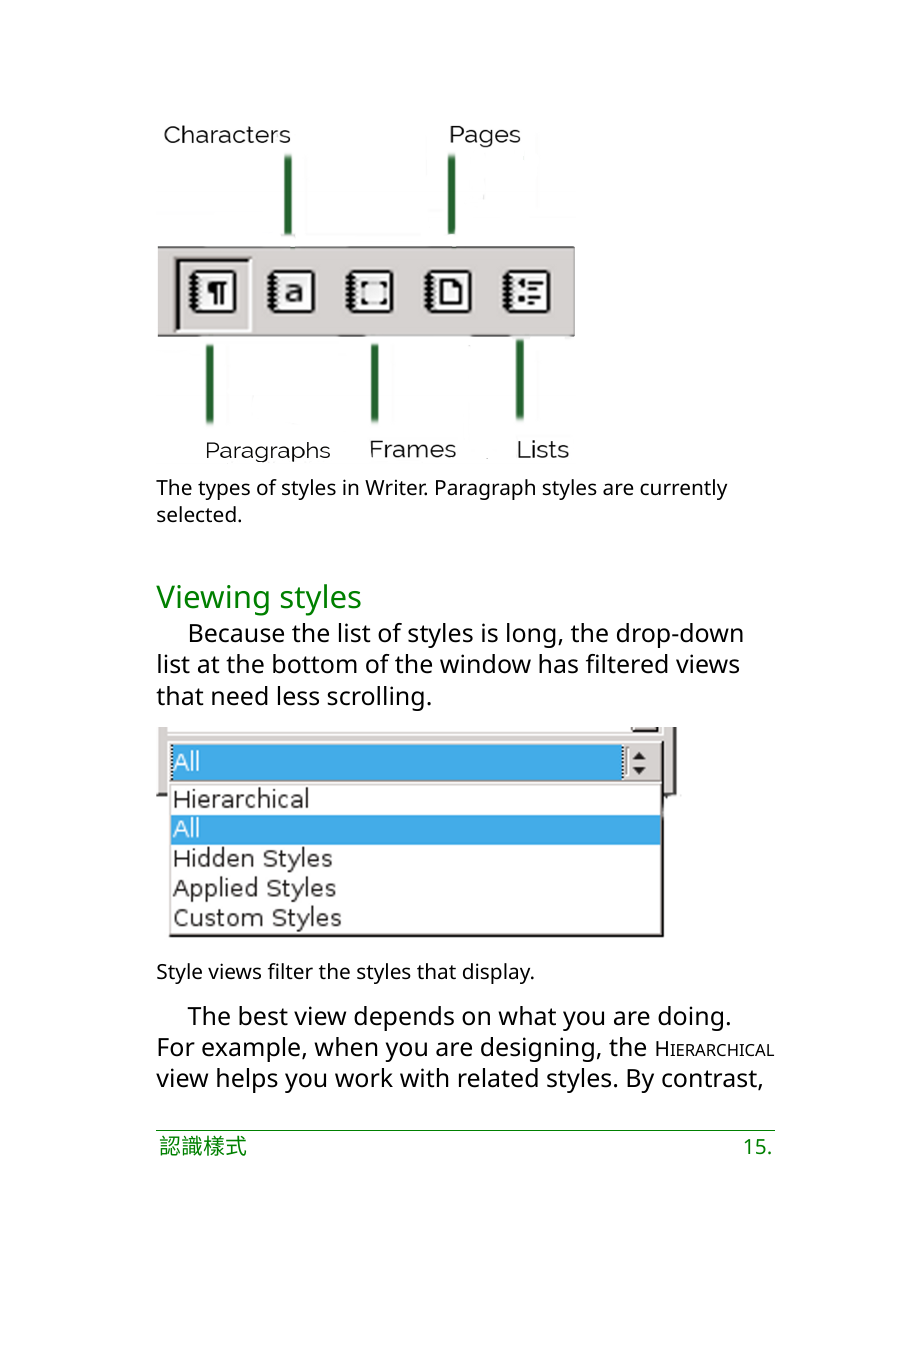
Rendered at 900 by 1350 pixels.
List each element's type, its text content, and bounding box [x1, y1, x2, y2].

picture [156, 125, 577, 464]
text The best view depends on what you are doing. For example, when you are designing, the Hierarchical view helps you work with related styles. By contrast, [156, 1000, 775, 1094]
table_header [682, 727, 775, 947]
picture [156, 727, 682, 948]
text Because the list of styles is long, the drop-down list at the bottom of the window has filtered views that need less scrolling. [156, 618, 775, 711]
table_header [156, 125, 775, 466]
subtitle Viewing styles [156, 575, 775, 618]
table_cell Style views filter the styles that display. [156, 950, 775, 984]
table_cell The types of styles in Writer. Paragraph styles are currently selected. [156, 466, 775, 528]
